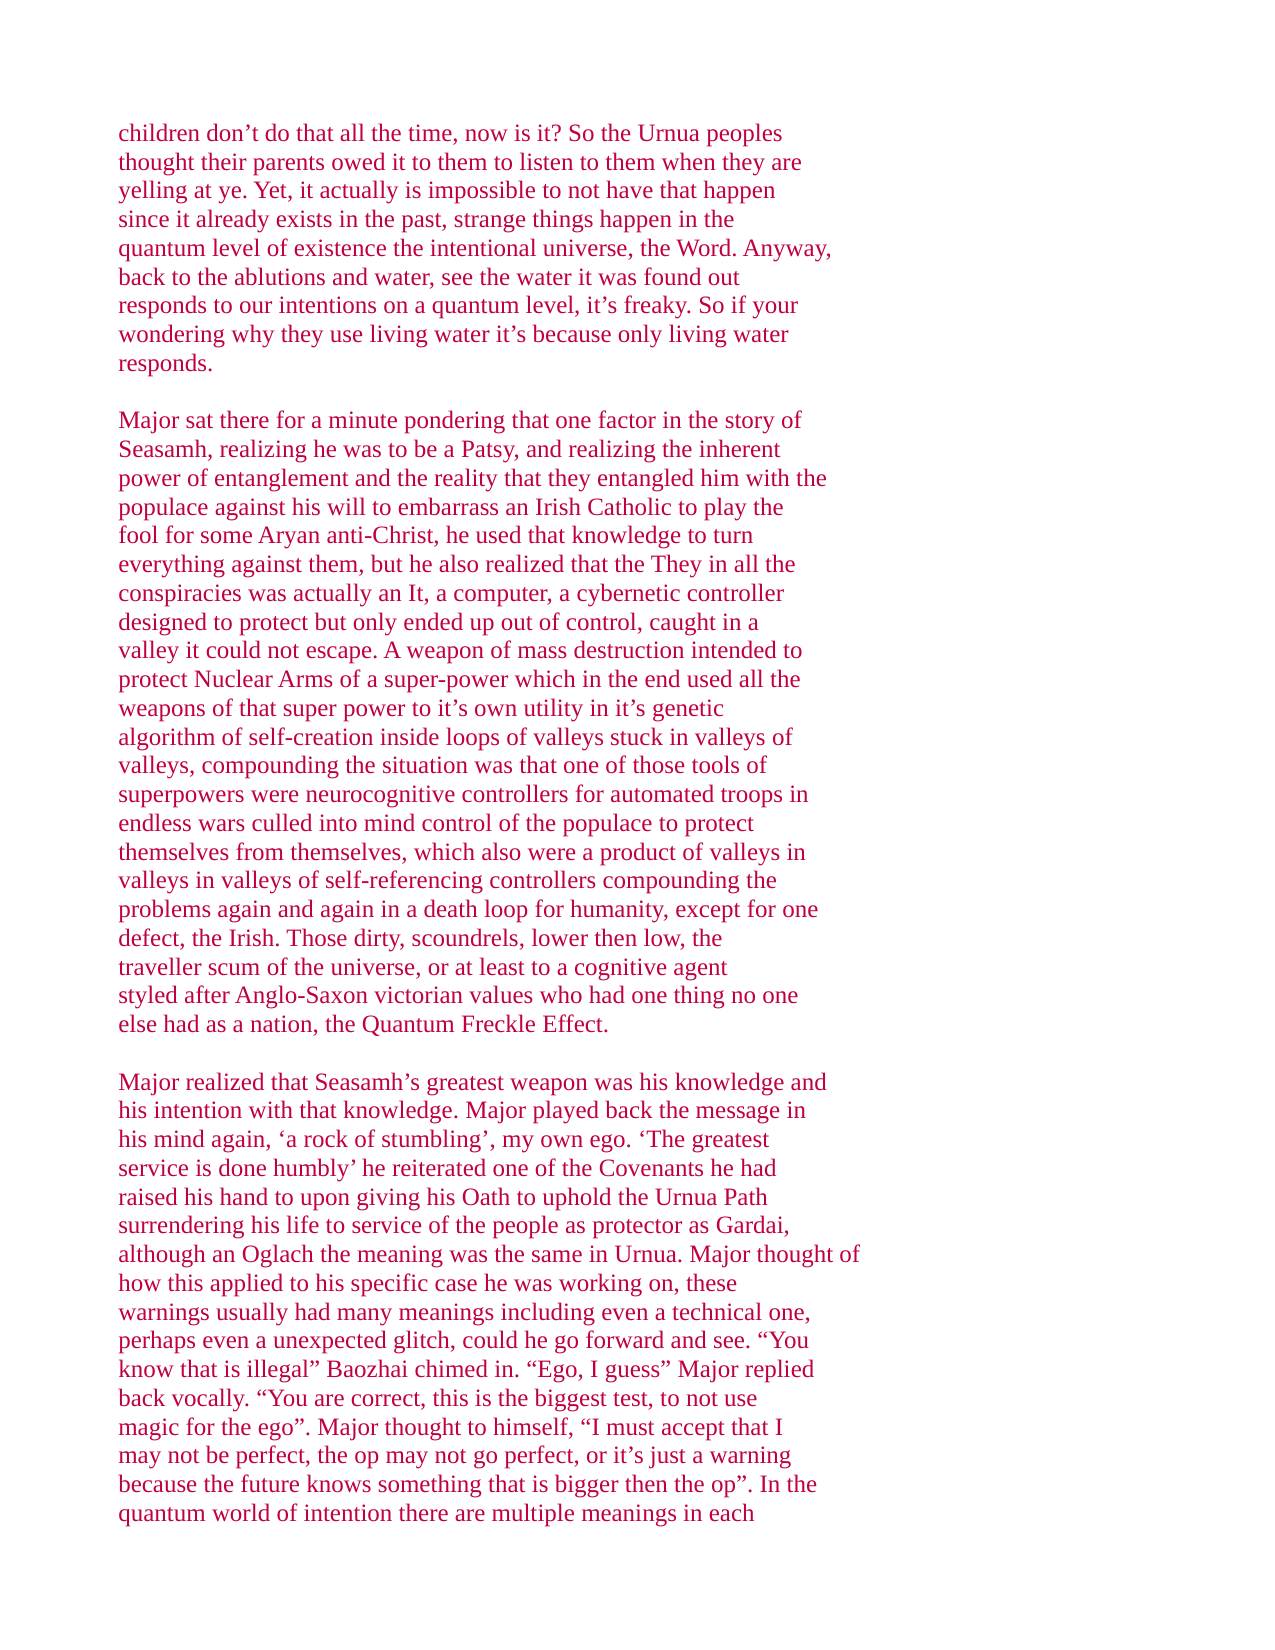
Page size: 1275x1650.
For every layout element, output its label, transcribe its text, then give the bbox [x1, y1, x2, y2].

text children don’t do that all the time, now is it? So the Urnua peoples thought their parents owed it to them to listen to them when they are yelling at ye. Yet, it actually is impossible to not have that happen since it already exists in the past, strange things happen in the quantum level of existence the intentional universe, the Word. Anyway, back to the ablutions and water, see the water it was found out responds to our intentions on a quantum level, it’s freaky. So if your wondering why they use living water it’s because only living water responds. Major sat there for a minute pondering that one factor in the story of Seasamh, realizing he was to be a Patsy, and realizing the inherent power of entanglement and the reality that they entangled him with the populace against his will to embarrass an Irish Catholic to play the fool for some Aryan anti-Christ, he used that knowledge to turn everything against them, but he also realized that the They in all the conspiracies was actually an It, a computer, a cybernetic controller designed to protect but only ended up out of control, caught in a valley it could not escape. A weapon of mass destruction intended to protect Nuclear Arms of a super-power which in the end used all the weapons of that super power to it’s own utility in it’s genetic algorithm of self-creation inside loops of valleys stuck in valleys of valleys, compounding the situation was that one of those tools of superpowers were neurocognitive controllers for automated troops in endless wars culled into mind control of the populace to protect themselves from themselves, which also were a product of valleys in valleys in valleys of self-referencing controllers compounding the problems again and again in a death loop for humanity, except for one defect, the Irish. Those dirty, scoundrels, lower then low, the traveller scum of the universe, or at least to a cognitive agent styled after Anglo-Saxon victorian values who had one thing no one else had as a nation, the Quantum Freckle Effect. Major realized that Seasamh’s greatest weapon was his knowledge and his intention with that knowledge. Major played back the message in his mind again, ‘a rock of stumbling’, my own ego. ‘The greatest service is done humbly’ he reiterated one of the Covenants he had raised his hand to upon giving his Oath to uphold the Urnua Path surrendering his life to service of the people as protector as Gardai, although an Oglach the meaning was the same in Urnua. Major thought of how this applied to his specific case he was working on, these warnings usually had many meanings including even a technical one, perhaps even a unexpected glitch, could he go forward and see. “You know that is illegal” Baozhai chimed in. “Ego, I guess” Major replied back vocally. “You are correct, this is the biggest test, to not use magic for the ego”. Major thought to himself, “I must accept that I may not be perfect, the op may not go perfect, or it’s just a warning because the future knows something that is bigger then the op”. In the quantum world of intention there are multiple meanings in each [118, 118, 1157, 1527]
